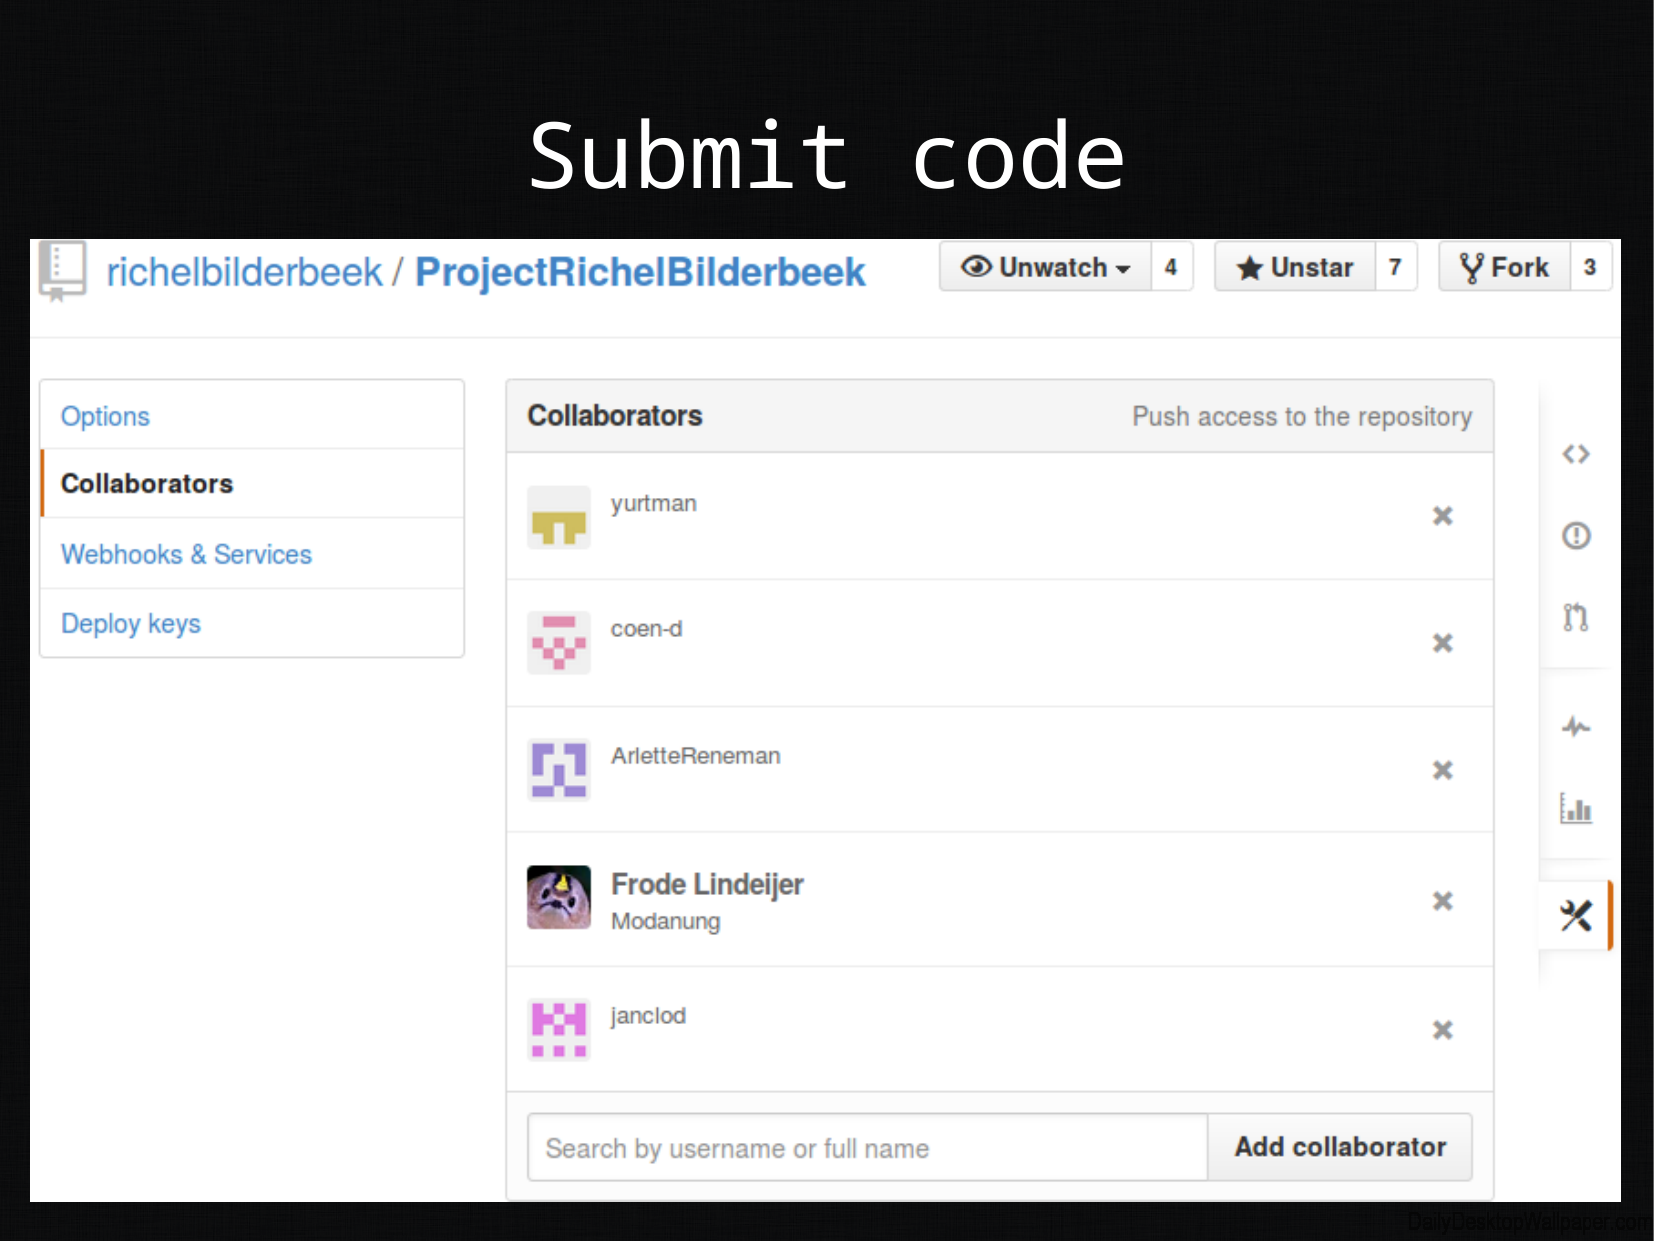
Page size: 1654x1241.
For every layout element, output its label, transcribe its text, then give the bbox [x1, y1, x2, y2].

title Submit code [82, 49, 1571, 239]
picture [0, 0, 1654, 1241]
